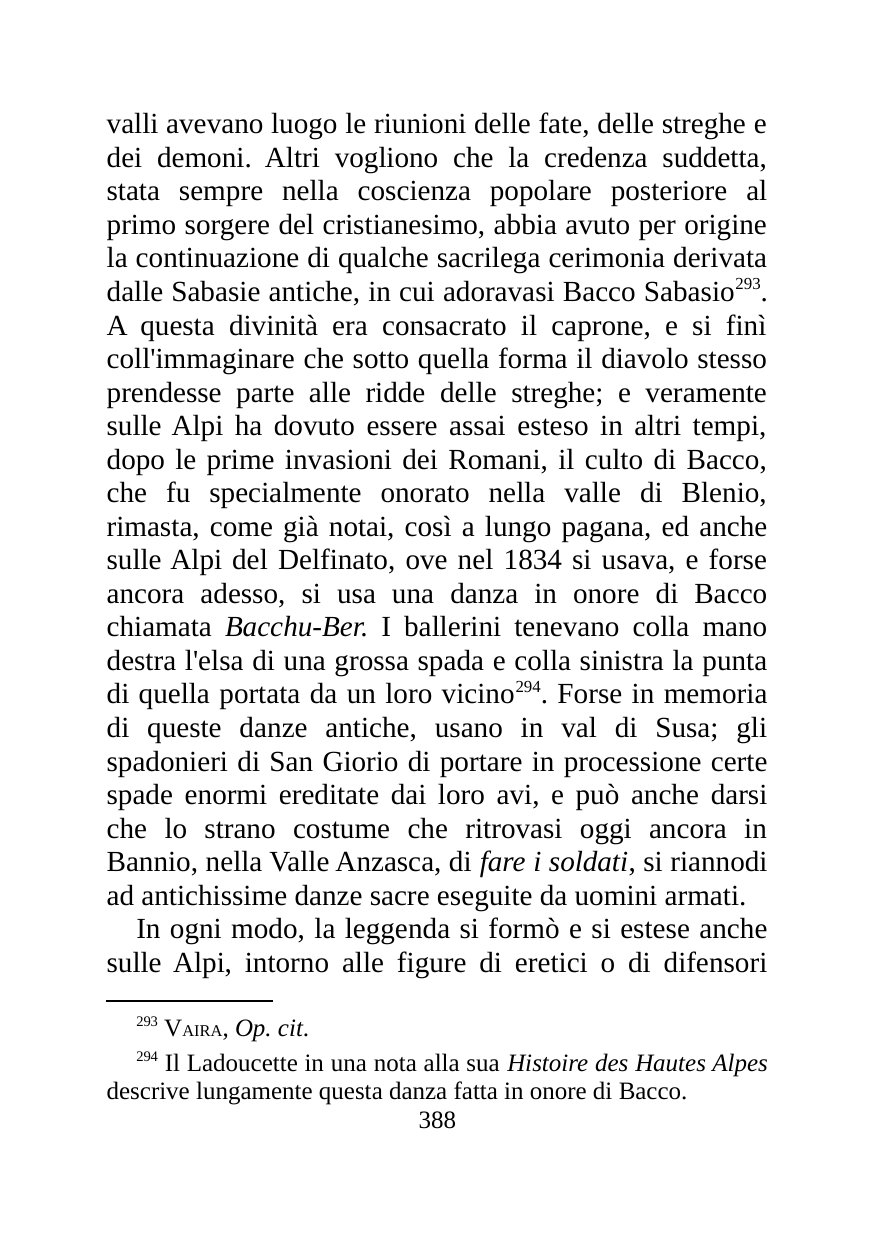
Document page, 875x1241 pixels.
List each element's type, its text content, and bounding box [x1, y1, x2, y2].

text valli avevano luogo le riunioni delle fate, delle streghe e dei demoni. Altri vogliono che la credenza suddetta, stata sempre nella coscienza popolare posteriore al primo sorgere del cristianesimo, abbia avuto per origine la continuazione di qualche sacrilega cerimonia derivata dalle Sabasie antiche, in cui adoravasi Bacco Sabasio. A questa divinità era consacrato il caprone, e si finì coll'immaginare che sotto quella forma il diavolo stesso prendesse parte alle ridde delle streghe; e veramente sulle Alpi ha dovuto essere assai esteso in altri tempi, dopo le prime invasioni dei Romani, il culto di Bacco, che fu specialmente onorato nella valle di Blenio, rimasta, come già notai, così a lungo pagana, ed anche sulle Alpi del Delfinato, ove nel 1834 si usava, e forse ancora adesso, si usa una danza in onore di Bacco chiamata Bacchu-Ber. I ballerini tenevano colla mano destra l'elsa di una grossa spada e colla sinistra la punta di quella portata da un loro vicino. Forse in memoria di queste danze antiche, usano in val di Susa; gli spadonieri di San Giorio di portare in processione certe spade enormi ereditate dai loro avi, e può anche darsi che lo strano costume che ritrovasi oggi ancora in Bannio, nella Valle Anzasca, di fare i soldati, si riannodi ad antichissime danze sacre eseguite da uomini armati. [106, 106, 768, 911]
text Il Ladoucette in una nota alla sua Histoire des Hautes Alpes descrive lungamente questa danza fatta in onore di Bacco. [106, 1048, 768, 1105]
text Vaira, Op. cit. [106, 1013, 768, 1042]
text In ogni modo, la leggenda si formò e si estese anche sulle Alpi, intorno alle figure di eretici o di difensori [106, 911, 768, 978]
